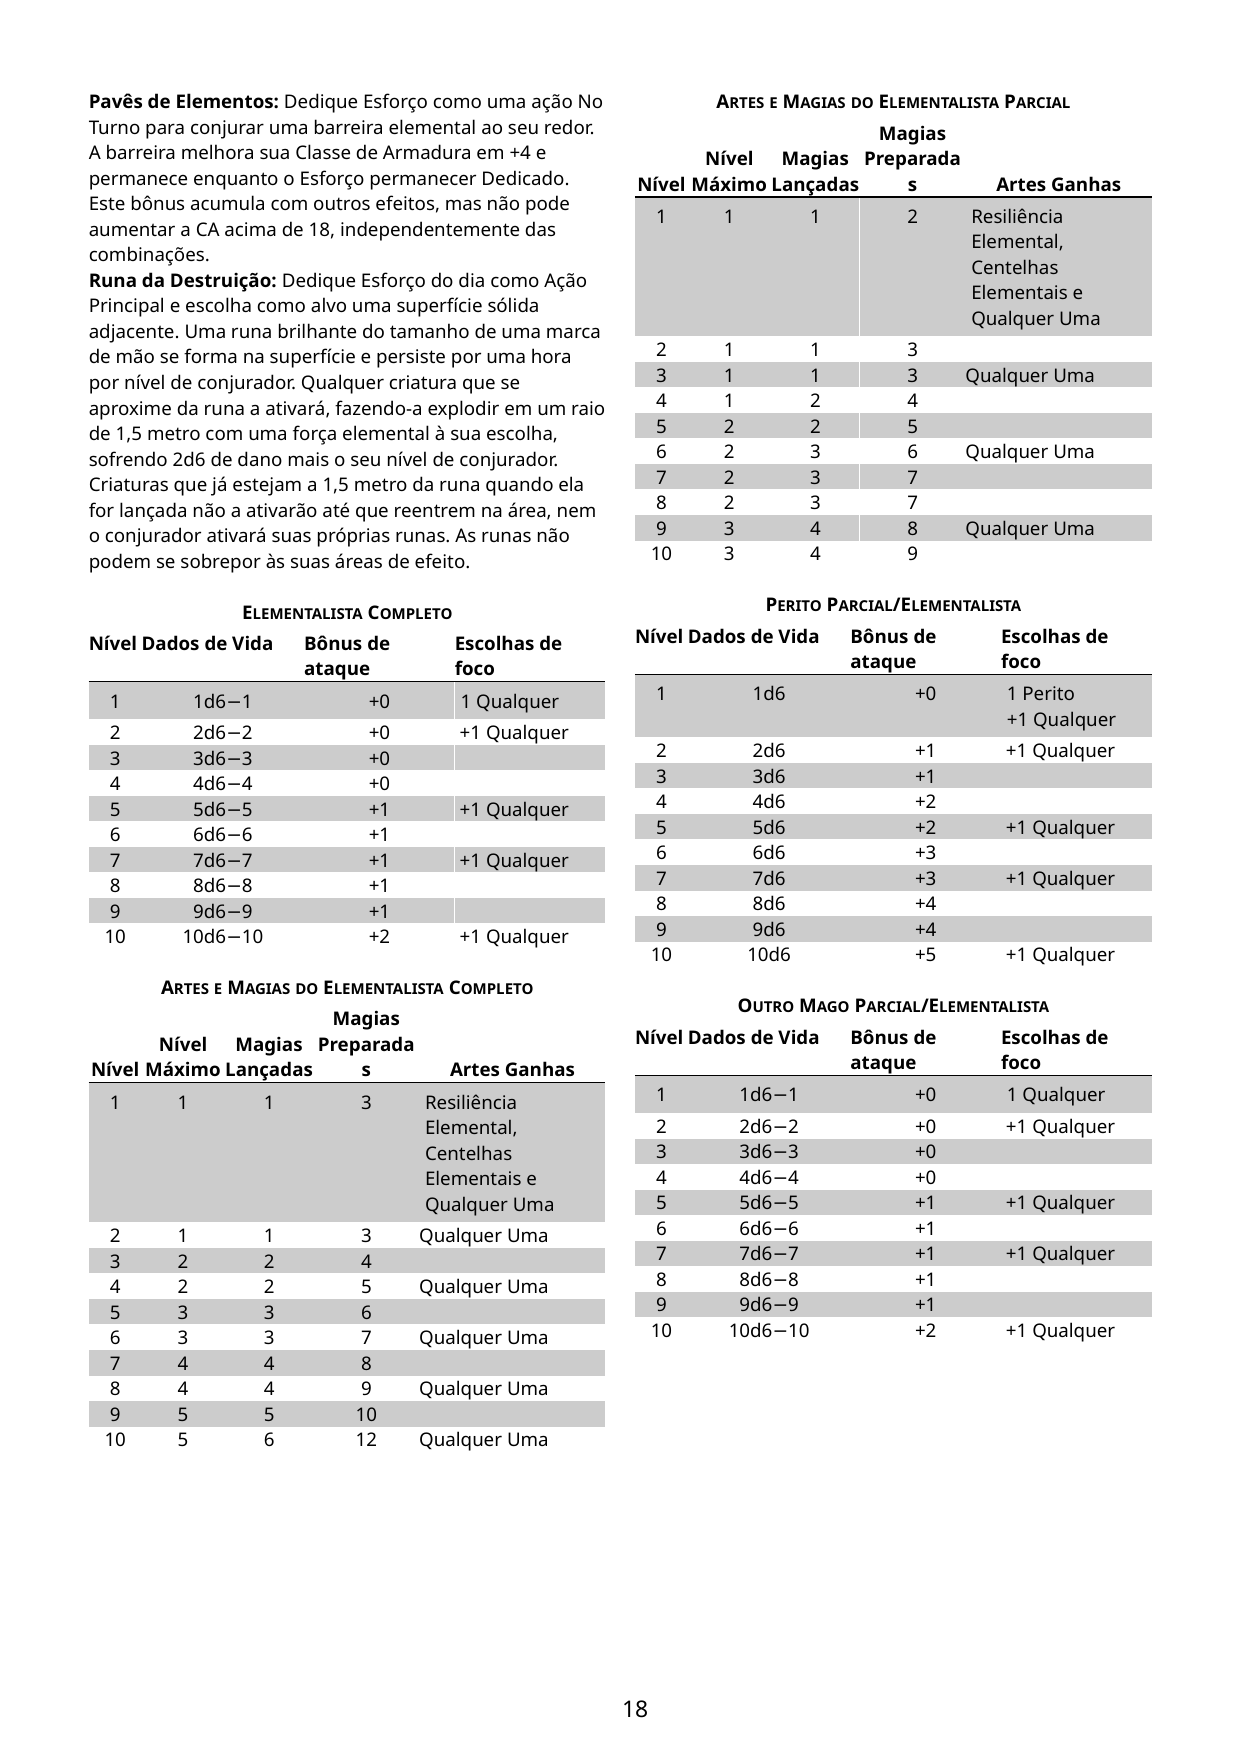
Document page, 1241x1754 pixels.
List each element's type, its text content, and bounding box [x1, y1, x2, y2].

table_cell 4d6 [688, 789, 850, 814]
table_cell 4 [89, 770, 141, 796]
table_cell Nível [635, 623, 688, 674]
table_cell 2 [89, 1223, 141, 1248]
table_cell [419, 1299, 605, 1324]
table_cell 10 [89, 924, 141, 949]
table_cell +4 [850, 916, 1001, 942]
table_cell 7 [89, 847, 141, 872]
table_cell 3 [635, 362, 688, 387]
table_cell +1 [850, 763, 1001, 788]
table_cell +3 [850, 865, 1001, 891]
table_cell 7d6 [688, 865, 850, 891]
table_cell 3d6−3 [141, 745, 304, 770]
table_cell +1 [850, 1215, 1001, 1241]
table_cell 2d6 [688, 738, 850, 763]
table_cell +1 Qualquer [1001, 1241, 1152, 1266]
table_cell +4 [850, 891, 1001, 916]
table_cell 2 [688, 439, 771, 464]
table_cell +1 [850, 1190, 1001, 1215]
table_cell 9 [313, 1376, 419, 1401]
table_cell 6 [635, 840, 688, 865]
table_cell 3 [860, 336, 965, 362]
table_cell +3 [850, 840, 1001, 865]
table_cell 3 [313, 1083, 419, 1222]
table_cell 7 [860, 464, 965, 489]
table_cell 1 [688, 198, 771, 336]
table_cell [455, 770, 605, 796]
table_cell 10 [635, 942, 688, 967]
table_cell 2 [635, 336, 688, 362]
table_cell 6 [635, 439, 688, 464]
table_cell +1 Qualquer [1001, 1113, 1152, 1138]
table_cell 7 [635, 1241, 688, 1266]
table_cell 2 [771, 388, 859, 413]
table_cell 4 [89, 1274, 141, 1299]
table_cell +1 Qualquer [1001, 865, 1152, 891]
table_cell 1 Qualquer [1001, 1076, 1152, 1113]
table_cell 6 [860, 439, 965, 464]
table_cell 9 [89, 1401, 141, 1427]
table_cell [1001, 891, 1152, 916]
table_cell 1 [89, 682, 141, 719]
table_cell 10 [635, 541, 688, 566]
table_cell [965, 541, 1152, 566]
table_cell 5 [141, 1401, 224, 1427]
table_cell [455, 745, 605, 770]
table_cell 2 [688, 464, 771, 489]
table_cell 1 [688, 336, 771, 362]
table_cell 4 [635, 1164, 688, 1189]
table_cell +2 [850, 789, 1001, 814]
table_cell Qualquer Uma [419, 1223, 605, 1248]
table_cell +1 [850, 738, 1001, 763]
table_header Elementalista Completo [89, 599, 605, 630]
table_cell +2 [304, 924, 454, 949]
table_cell 6d6−6 [141, 821, 304, 847]
table_cell 3 [860, 362, 965, 387]
table_cell 3 [635, 763, 688, 788]
table_cell 1 [635, 198, 688, 336]
table_cell 5 [313, 1274, 419, 1299]
table_cell Qualquer Uma [965, 362, 1152, 387]
table_cell +1 [304, 821, 454, 847]
table_cell 3 [89, 1248, 141, 1273]
table_cell +0 [850, 1076, 1001, 1113]
table_cell Nível [89, 1006, 141, 1082]
table_cell Nível [89, 630, 141, 681]
table_cell 8 [635, 1266, 688, 1292]
table_cell 5d6−5 [688, 1190, 850, 1215]
table_cell +1 Qualquer [1001, 1190, 1152, 1215]
table_cell 2 [635, 738, 688, 763]
table_cell [1001, 1292, 1152, 1317]
table_cell 7 [635, 464, 688, 489]
table_cell 8 [313, 1350, 419, 1376]
table_cell +1 [304, 873, 454, 898]
table_cell 4 [141, 1350, 224, 1376]
table_cell 10d6−10 [141, 924, 304, 949]
table_cell 1 [224, 1083, 313, 1222]
table_cell 2 [224, 1274, 313, 1299]
table_cell [965, 388, 1152, 413]
table_cell 8d6 [688, 891, 850, 916]
table_cell 9 [635, 1292, 688, 1317]
table_cell +1 [304, 847, 454, 872]
table_cell 5 [860, 413, 965, 438]
table_cell 2 [141, 1248, 224, 1273]
table_cell 1 Qualquer [455, 682, 605, 719]
table_cell 4 [313, 1248, 419, 1273]
table_cell 2d6−2 [688, 1113, 850, 1138]
table_cell 10d6 [688, 942, 850, 967]
table_cell 1 [89, 1083, 141, 1222]
table_cell 7 [635, 865, 688, 891]
table_cell 8d6−8 [141, 873, 304, 898]
table_cell 4 [141, 1376, 224, 1401]
table_cell +1 Qualquer [1001, 738, 1152, 763]
table_cell 9 [635, 515, 688, 541]
table_cell 3 [635, 1139, 688, 1164]
table_cell 2 [860, 198, 965, 336]
table_cell +1 [304, 898, 454, 923]
table_cell +1 [850, 1241, 1001, 1266]
table_cell 4 [224, 1376, 313, 1401]
table_cell [1001, 840, 1152, 865]
table_cell 1 Perito +1 Qualquer [1001, 675, 1152, 737]
table_cell 8d6−8 [688, 1266, 850, 1292]
table_cell 3 [771, 490, 859, 515]
table_cell Qualquer Uma [965, 439, 1152, 464]
table_cell 1 [688, 362, 771, 387]
table_cell Qualquer Uma [419, 1325, 605, 1350]
table_cell 5 [635, 1190, 688, 1215]
table_cell 7d6−7 [688, 1241, 850, 1266]
table_cell 3 [224, 1325, 313, 1350]
table_cell Qualquer Uma [965, 515, 1152, 541]
table_cell +0 [850, 1139, 1001, 1164]
table_cell Resiliência Elemental, Centelhas Elementais e Qualquer Uma [419, 1083, 605, 1222]
table_cell 5d6 [688, 814, 850, 839]
table_cell [965, 464, 1152, 489]
table_cell Nível [635, 1024, 688, 1075]
table_cell 6 [89, 1325, 141, 1350]
text Runa da Destruição: Dedique Esforço do dia como Ação Principal e escolha como alvo uma superfície sólida adjacente. Uma runa brilhante do tamanho de uma marca de mão se forma na superfície e persiste por uma hora por nível de conjurador. Qualquer criatura que se aproxime da runa a ativará, fazendo-a explodir em um raio de 1,5 metro com uma força elemental à sua escolha, sofrendo 2d6 de dano mais o seu nível de conjurador. Criaturas que já estejam a 1,5 metro da runa quando ela for lançada não a ativarão até que reentrem na área, nem o conjurador ativará suas próprias runas. As runas não podem se sobrepor às suas áreas de efeito. [88, 267, 605, 573]
table_cell Nível Máximo [141, 1006, 224, 1082]
table_cell 6 [89, 821, 141, 847]
table_cell [455, 821, 605, 847]
table_cell +0 [304, 745, 454, 770]
table_cell 6 [313, 1299, 419, 1324]
table_cell 8 [89, 1376, 141, 1401]
table_cell Dados de Vida [688, 1024, 850, 1075]
table_cell [1001, 763, 1152, 788]
table_cell 9 [635, 916, 688, 942]
table_cell 3 [313, 1223, 419, 1248]
table_cell 3 [224, 1299, 313, 1324]
table_cell [1001, 1266, 1152, 1292]
table_cell 3d6 [688, 763, 850, 788]
table_cell Escolhas de foco [1001, 1024, 1152, 1075]
table_header Perito Parcial/Elementalista [635, 592, 1152, 623]
table_cell 3 [688, 541, 771, 566]
table_cell 5d6−5 [141, 796, 304, 821]
table_cell [1001, 1139, 1152, 1164]
table_cell 1d6−1 [141, 682, 304, 719]
table_cell 8 [635, 891, 688, 916]
table_cell 1 [635, 1076, 688, 1113]
table_cell 4 [635, 388, 688, 413]
table_cell 3 [141, 1325, 224, 1350]
table_cell +1 Qualquer [455, 847, 605, 872]
table_cell +1 [304, 796, 454, 821]
table_cell [1001, 1215, 1152, 1241]
table_cell Escolhas de foco [1001, 623, 1152, 674]
table_cell +1 [850, 1266, 1001, 1292]
table_cell Nível [635, 120, 688, 196]
table_cell +0 [850, 675, 1001, 737]
table_cell Qualquer Uma [419, 1376, 605, 1401]
table_cell [965, 336, 1152, 362]
table_cell 10 [635, 1317, 688, 1343]
table_cell +2 [850, 1317, 1001, 1343]
table_cell 1 [141, 1083, 224, 1222]
table_cell Bônus de ataque [850, 623, 1001, 674]
table_cell Magias Preparadas [860, 120, 965, 196]
table_cell Dados de Vida [141, 630, 304, 681]
table_cell 3d6−3 [688, 1139, 850, 1164]
table_cell +1 Qualquer [1001, 814, 1152, 839]
table_cell +2 [850, 814, 1001, 839]
table_cell 5 [89, 1299, 141, 1324]
table_cell 2d6−2 [141, 719, 304, 745]
table_cell 9d6 [688, 916, 850, 942]
table_cell 5 [635, 814, 688, 839]
table_cell 4d6−4 [688, 1164, 850, 1189]
table_cell 7 [89, 1350, 141, 1376]
table_cell 7d6−7 [141, 847, 304, 872]
table_cell 6 [635, 1215, 688, 1241]
table_cell Resiliência Elemental, Centelhas Elementais e Qualquer Uma [965, 198, 1152, 336]
table_cell [419, 1401, 605, 1427]
table_cell +0 [850, 1164, 1001, 1189]
table_header Outro Mago Parcial/Elementalista [635, 993, 1152, 1024]
table_header Artes e Magias do Elementalista Parcial [635, 89, 1152, 120]
table_cell [1001, 1164, 1152, 1189]
table_cell 1d6 [688, 675, 850, 737]
table_cell 1 [771, 362, 859, 387]
table_cell +1 Qualquer [1001, 942, 1152, 967]
table_cell 2 [688, 490, 771, 515]
table_cell 8 [860, 515, 965, 541]
table_cell 7 [860, 490, 965, 515]
table_cell Dados de Vida [688, 623, 850, 674]
table_cell 4d6−4 [141, 770, 304, 796]
table_header Artes e Magias do Elementalista Completo [89, 975, 605, 1006]
table_cell [455, 873, 605, 898]
table_cell 6d6 [688, 840, 850, 865]
table_cell 5 [89, 796, 141, 821]
table_cell 2 [89, 719, 141, 745]
table_cell 1 [141, 1223, 224, 1248]
table_cell +5 [850, 942, 1001, 967]
table_cell Magias Lançadas [771, 120, 859, 196]
table_cell 1 [688, 388, 771, 413]
table_cell Magias Lançadas [224, 1006, 313, 1082]
table_cell 1d6−1 [688, 1076, 850, 1113]
table_cell Nível Máximo [688, 120, 771, 196]
table_cell 5 [141, 1427, 224, 1452]
table_cell 2 [771, 413, 859, 438]
table_cell 10 [89, 1427, 141, 1452]
table_cell 12 [313, 1427, 419, 1452]
table_cell 1 [771, 336, 859, 362]
table_cell [1001, 916, 1152, 942]
table_cell +1 [850, 1292, 1001, 1317]
table_cell Bônus de ataque [850, 1024, 1001, 1075]
table_cell +1 Qualquer [455, 719, 605, 745]
table_cell 2 [141, 1274, 224, 1299]
table_cell [455, 898, 605, 923]
table_cell [965, 490, 1152, 515]
table_cell 4 [635, 789, 688, 814]
table_cell 2 [635, 1113, 688, 1138]
table_cell +0 [304, 719, 454, 745]
table_cell 3 [141, 1299, 224, 1324]
text Pavês de Elementos: Dedique Esforço como uma ação No Turno para conjurar uma barreira elemental ao seu redor. A barreira melhora sua Classe de Armadura em +4 e permanece enquanto o Esforço permanecer Dedicado. Este bônus acumula com outros efeitos, mas não pode aumentar a CA acima de 18, independentemente das combinações. [88, 88, 605, 267]
table_cell 3 [771, 464, 859, 489]
table_cell 6d6−6 [688, 1215, 850, 1241]
table_cell 1 [224, 1223, 313, 1248]
table_cell 9d6−9 [141, 898, 304, 923]
table_cell +1 Qualquer [455, 796, 605, 821]
table_cell [419, 1350, 605, 1376]
table_cell 4 [224, 1350, 313, 1376]
table_cell 3 [771, 439, 859, 464]
table_cell 5 [635, 413, 688, 438]
table_cell 10 [313, 1401, 419, 1427]
table_cell [965, 413, 1152, 438]
table_cell 4 [860, 388, 965, 413]
table_cell 5 [224, 1401, 313, 1427]
table_cell Qualquer Uma [419, 1274, 605, 1299]
table_cell [419, 1248, 605, 1273]
table_cell 1 [635, 675, 688, 737]
table_cell Artes Ganhas [965, 120, 1152, 196]
table_cell Qualquer Uma [419, 1427, 605, 1452]
table_cell +0 [850, 1113, 1001, 1138]
table_cell Magias Preparadas [313, 1006, 419, 1082]
table_cell +1 Qualquer [1001, 1317, 1152, 1343]
table_cell 8 [89, 873, 141, 898]
table_cell 3 [89, 745, 141, 770]
table_cell 7 [313, 1325, 419, 1350]
table_cell 8 [635, 490, 688, 515]
table_cell 1 [771, 198, 859, 336]
table_cell 4 [771, 515, 859, 541]
table_cell 9 [89, 898, 141, 923]
table_cell +1 Qualquer [455, 924, 605, 949]
table_cell [1001, 789, 1152, 814]
table_cell 3 [688, 515, 771, 541]
table_cell +0 [304, 770, 454, 796]
table_cell Artes Ganhas [419, 1006, 605, 1082]
table_cell 2 [224, 1248, 313, 1273]
table_cell Bônus de ataque [304, 630, 454, 681]
table_cell 2 [688, 413, 771, 438]
table_cell 9d6−9 [688, 1292, 850, 1317]
table_cell 9 [860, 541, 965, 566]
table_cell 10d6−10 [688, 1317, 850, 1343]
table_cell 4 [771, 541, 859, 566]
table_cell 6 [224, 1427, 313, 1452]
table_cell Escolhas de foco [455, 630, 605, 681]
table_cell +0 [304, 682, 454, 719]
